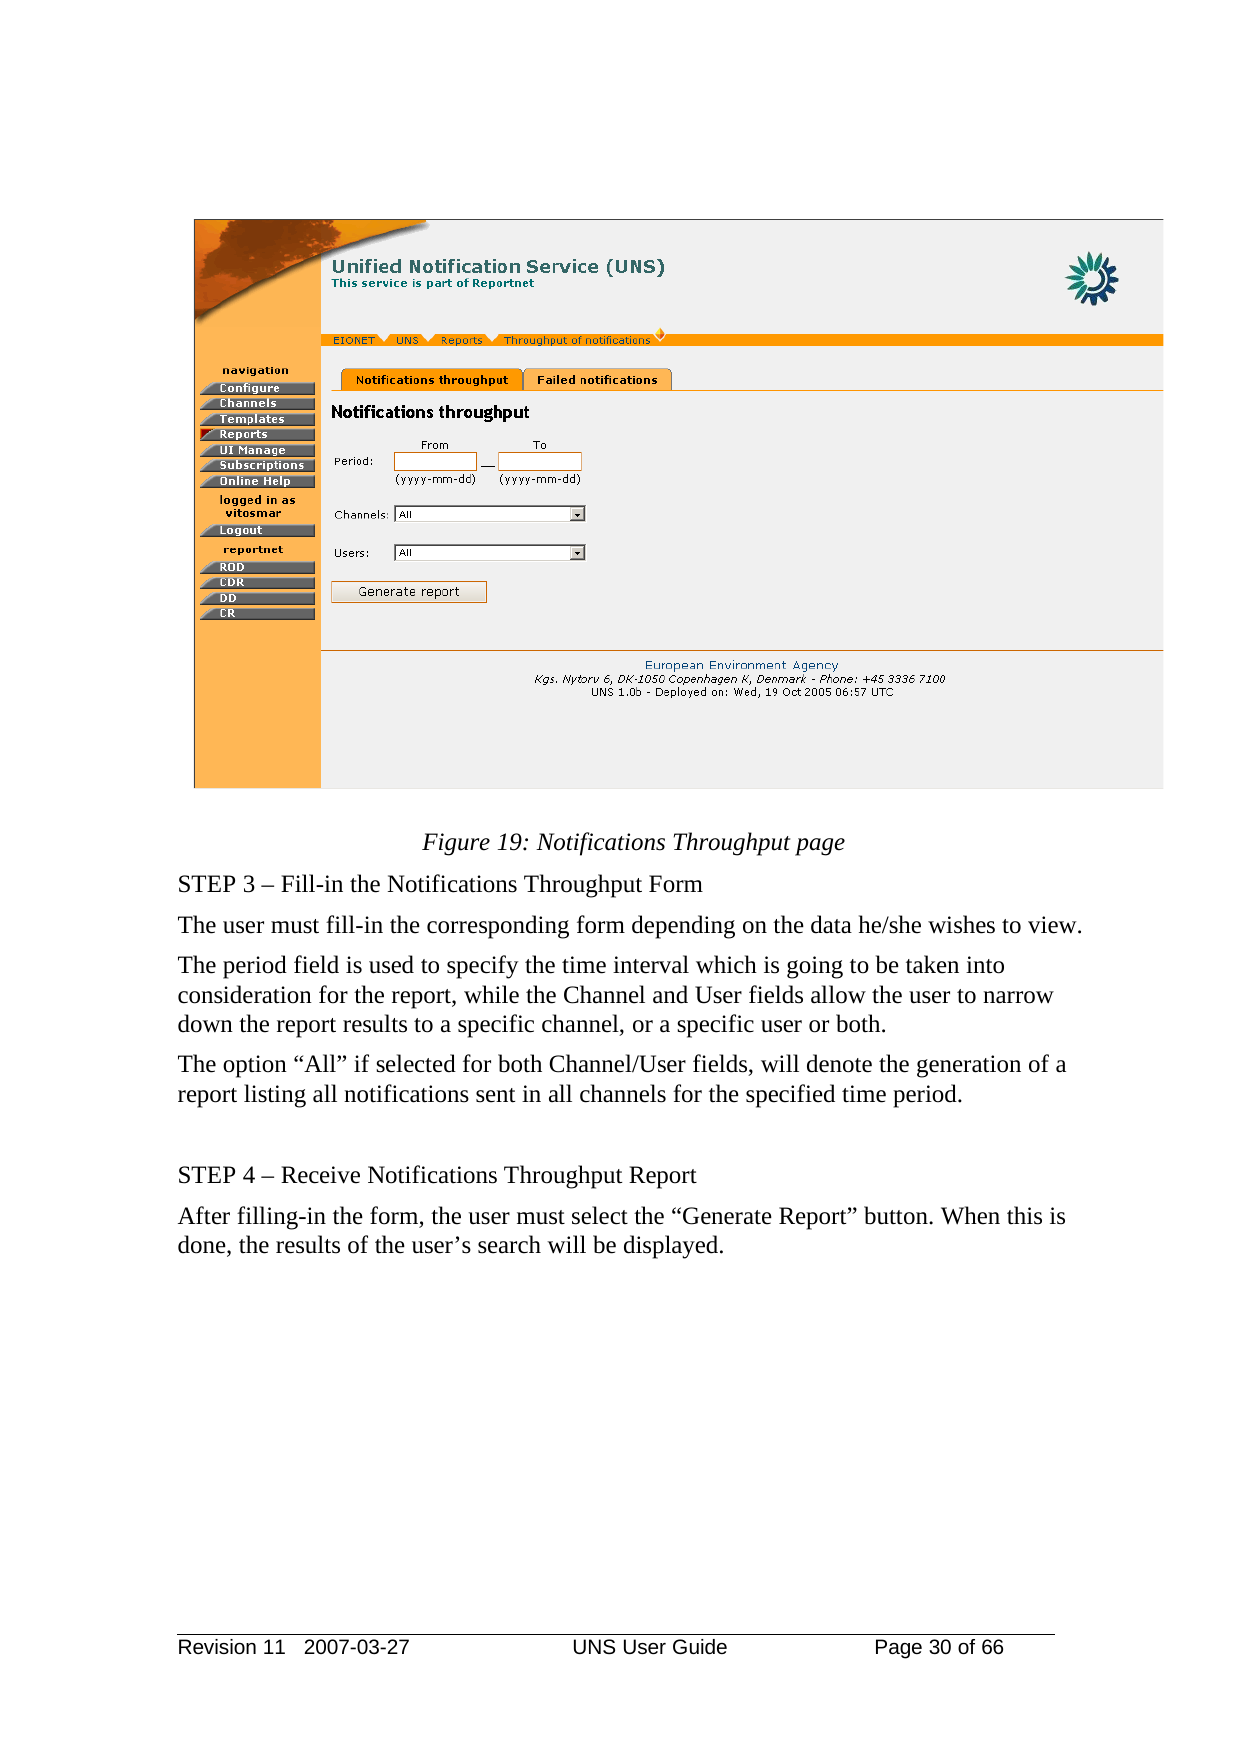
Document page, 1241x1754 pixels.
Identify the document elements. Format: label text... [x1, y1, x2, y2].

text The option “All” if selected for both Channel/User fields, will denote the generation of a report listing all notifications sent in all channels for the specified time period. [177, 1049, 1092, 1107]
text The user must fill-in the corresponding form depending on the data he/she wishes to view. [177, 909, 1092, 939]
text Figure 19: Notifications Throughput page [177, 827, 1092, 856]
text The period field is used to specify the time interval which is going to be taken into consideration for the report, while the Channel and User fields allow the user to narrow down the report results to a specific channel, or a specific user or both. [177, 950, 1092, 1038]
text After filling-in the form, the user must select the “Generate Report” button. When this is done, the results of the user’s search will be displayed. [177, 1201, 1092, 1259]
picture [193, 219, 1164, 789]
text STEP 3 – Fill-in the Notifications Throughput Form [177, 869, 1092, 898]
text STEP 4 – Receive Notifications Throughput Report [177, 1160, 1092, 1189]
